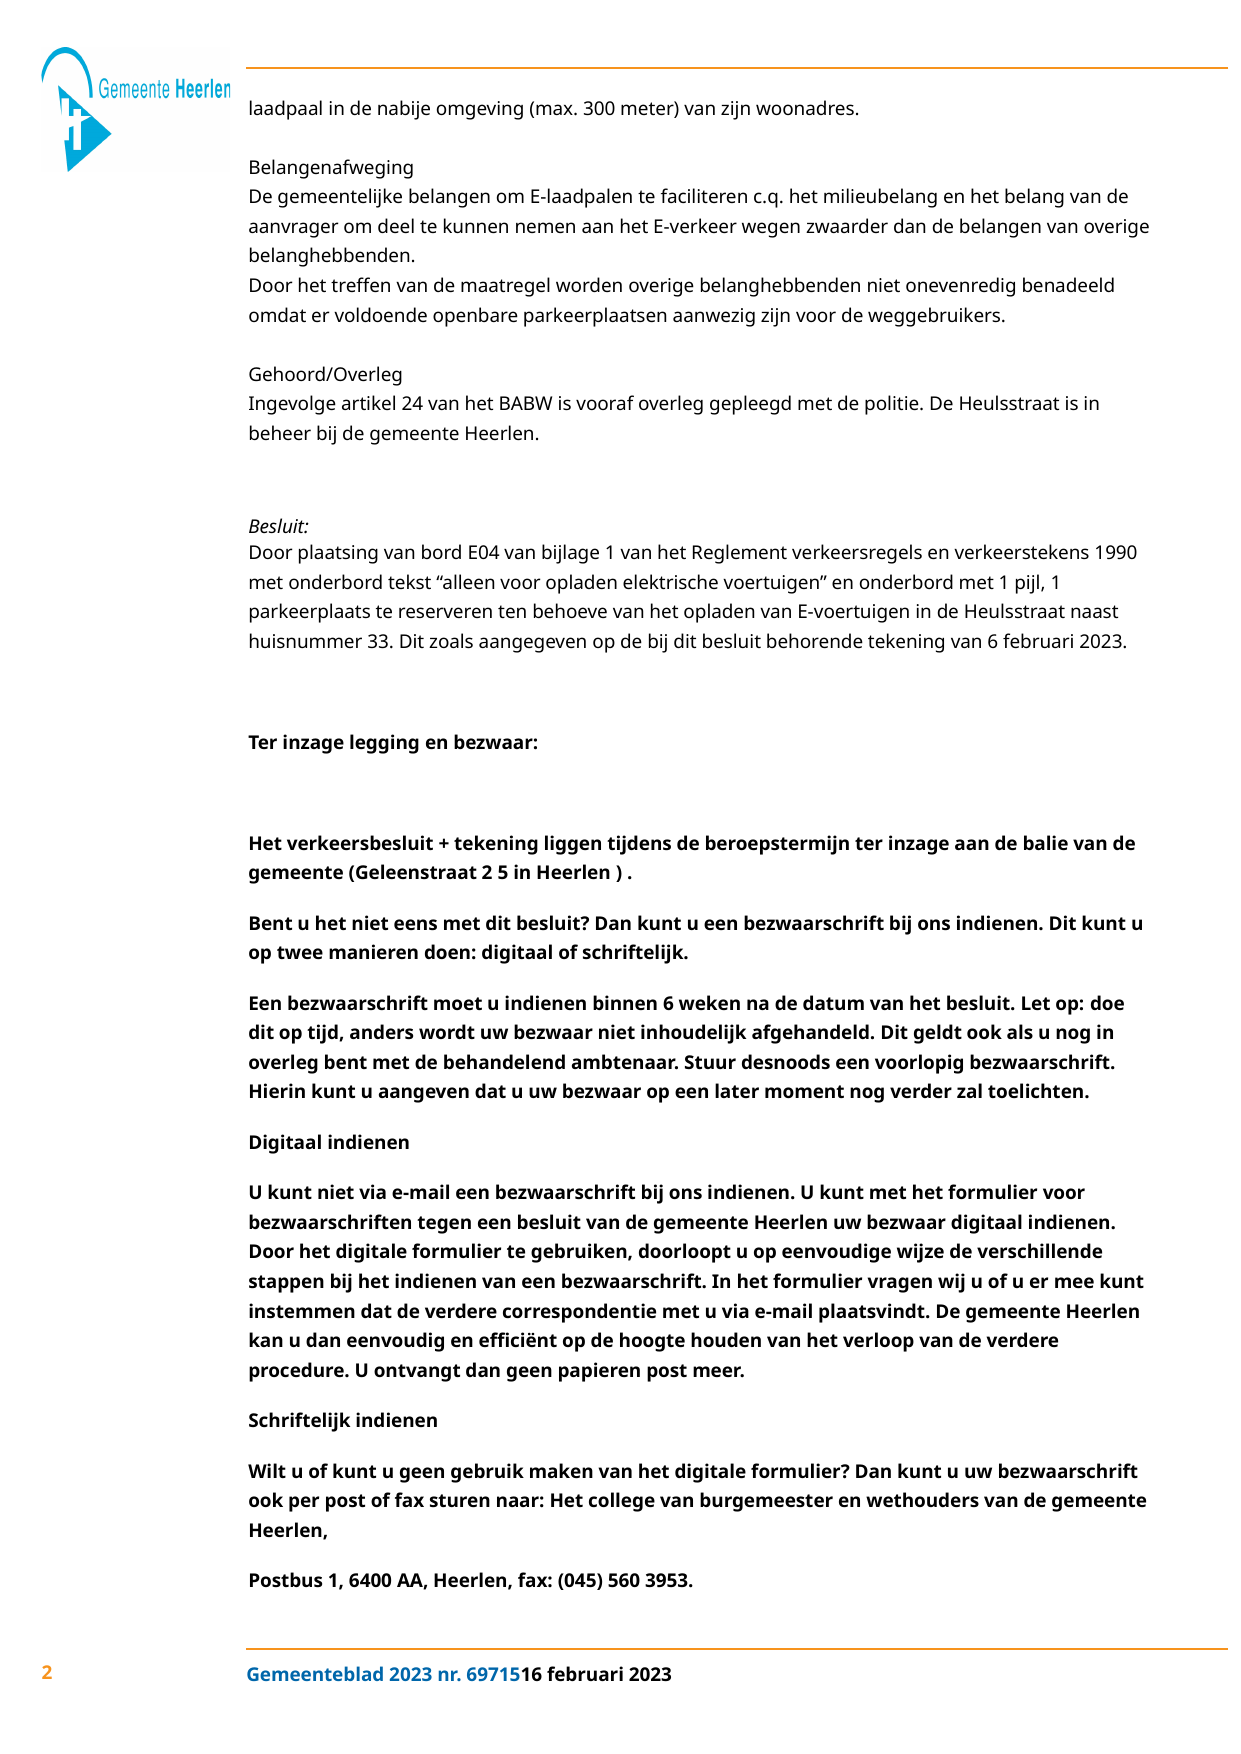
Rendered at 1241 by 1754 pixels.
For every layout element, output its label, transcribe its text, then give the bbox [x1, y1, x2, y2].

text Een bezwaarschrift moet u indienen binnen 6 weken na de datum van het besluit. Let op: doe dit op tijd, anders wordt uw bezwaar niet inhoudelijk afgehandeld. Dit geldt ook als u nog in overleg bent met de behandelend ambtenaar. Stuur desnoods een voorlopig bezwaarschrift. Hierin kunt u aangeven dat u uw bezwaar op een later moment nog verder zal toelichten. [248, 990, 1152, 1104]
text laadpaal in de nabije omgeving (max. 300 meter) van zijn woonadres. [248, 95, 1152, 121]
text Besluit: [248, 514, 1152, 539]
text De gemeentelijke belangen om E-laadpalen te faciliteren c.q. het milieubelang en het belang van de aanvrager om deel te kunnen nemen aan het E-verkeer wegen zwaarder dan de belangen van overige belanghebbenden. [248, 183, 1152, 268]
picture [41, 47, 231, 172]
text Gehoord/Overleg [248, 361, 1152, 387]
text Door het treffen van de maatregel worden overige belanghebbenden niet onevenredig benadeeld omdat er voldoende openbare parkeerplaatsen aanwezig zijn voor de weggebruikers. [248, 272, 1152, 328]
text Ingevolge artikel 24 van het BABW is vooraf overleg gepleegd met de politie. De Heulsstraat is in beheer bij de gemeente Heerlen. [248, 391, 1152, 446]
text Ter inzage legging en bezwaar: [248, 729, 1152, 755]
text Schriftelijk indienen [248, 1407, 1152, 1433]
text Wilt u of kunt u geen gebruik maken van het digitale formulier? Dan kunt u uw bezwaarschrift ook per post of fax sturen naar: Het college van burgemeester en wethouders van de gemeente Heerlen, [248, 1458, 1152, 1543]
picture [41, 47, 59, 70]
text Belangenafweging [248, 154, 1152, 180]
text Postbus 1, 6400 AA, Heerlen, fax: (045) 560 3953. [248, 1567, 1152, 1593]
text U kunt niet via e-mail een bezwaarschrift bij ons indienen. U kunt met het formulier voor bezwaarschriften tegen een besluit van de gemeente Heerlen uw bezwaar digitaal indienen. Door het digitale formulier te gebruiken, doorloopt u op eenvoudige wijze de verschillende stappen bij het indienen van een bezwaarschrift. In het formulier vragen wij u of u er mee kunt instemmen dat de verdere correspondentie met u via e-mail plaatsvindt. De gemeente Heerlen kan u dan eenvoudig en efficiënt op de hoogte houden van het verloop van de verdere procedure. U ontvangt dan geen papieren post meer. [248, 1179, 1152, 1383]
text Door plaatsing van bord E04 van bijlage 1 van het Reglement verkeersregels en verkeerstekens 1990 met onderbord tekst “alleen voor opladen elektrische voertuigen” en onderbord met 1 pijl, 1 parkeerplaats te reserveren ten behoeve van het opladen van E-voertuigen in de Heulsstraat naast huisnummer 33. Dit zoals aangegeven op de bij dit besluit behorende tekening van 6 februari 2023. [248, 539, 1152, 654]
text Bent u het niet eens met dit besluit? Dan kunt u een bezwaarschrift bij ons indienen. Dit kunt u op twee manieren doen: digitaal of schriftelijk. [248, 910, 1152, 965]
text Het verkeersbesluit + tekening liggen tijdens de beroepstermijn ter inzage aan de balie van de gemeente (Geleenstraat 2 5 in Heerlen ) . [248, 830, 1152, 885]
text Digitaal indienen [248, 1129, 1152, 1155]
